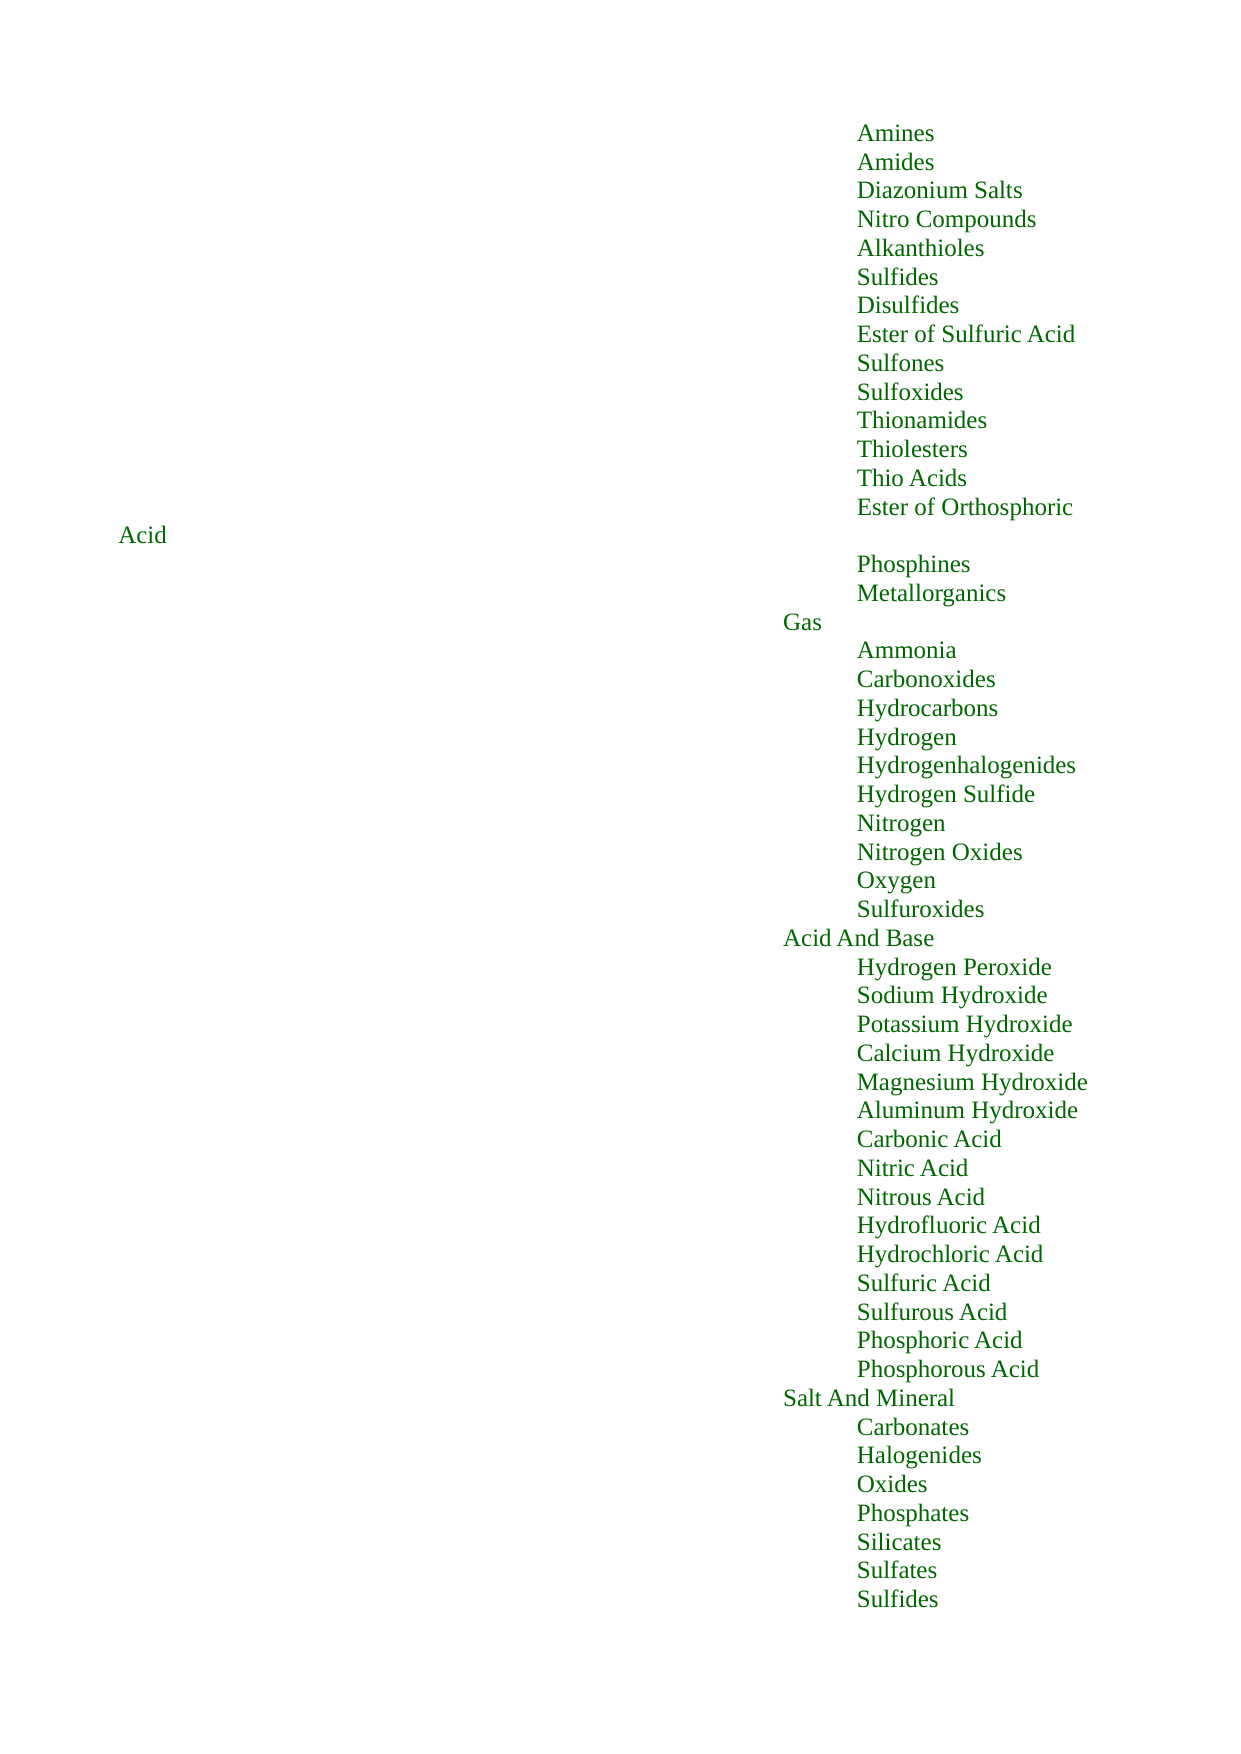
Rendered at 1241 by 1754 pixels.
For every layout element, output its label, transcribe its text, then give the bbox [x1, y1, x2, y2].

text Phosphorous Acid [118, 1354, 1122, 1383]
text Oxides [118, 1469, 1122, 1498]
text Sulfides [118, 262, 1122, 291]
text Sulfurous Acid [118, 1297, 1122, 1326]
text Hydrogen Peroxide [118, 952, 1122, 981]
text Amides [118, 147, 1122, 176]
text Disulfides [118, 291, 1122, 319]
text Halogenides [118, 1441, 1122, 1469]
text Phosphates [118, 1498, 1122, 1527]
text Hydrochloric Acid [118, 1239, 1122, 1268]
text Silicates [118, 1527, 1122, 1556]
text Hydrocarbons [118, 693, 1122, 722]
text Amines [118, 118, 1122, 147]
text Hydrofluoric Acid [118, 1211, 1122, 1239]
text Carbonoxides [118, 664, 1122, 693]
text Thiolesters [118, 434, 1122, 463]
text Salt And Mineral [118, 1383, 1122, 1412]
text Thionamides [118, 406, 1122, 434]
text Hydrogenhalogenides [118, 751, 1122, 779]
text Phosphines [118, 549, 1122, 578]
text Sodium Hydroxide [118, 981, 1122, 1009]
text Ester of Sulfuric Acid [118, 319, 1122, 348]
text Potassium Hydroxide [118, 1009, 1122, 1038]
text Alkanthioles [118, 233, 1122, 262]
text Sulfides [118, 1584, 1122, 1613]
text Diazonium Salts [118, 176, 1122, 204]
text Nitrous Acid [118, 1182, 1122, 1211]
text Nitrogen [118, 808, 1122, 837]
text Ester of Orthosphoric Acid [118, 492, 1122, 549]
text Magnesium Hydroxide [118, 1067, 1122, 1096]
text Metallorganics [118, 578, 1122, 607]
text Calcium Hydroxide [118, 1038, 1122, 1067]
text Phosphoric Acid [118, 1326, 1122, 1354]
text Sulfates [118, 1556, 1122, 1584]
text Nitric Acid [118, 1153, 1122, 1182]
text Carbonates [118, 1412, 1122, 1441]
text Oxygen [118, 866, 1122, 894]
text Nitrogen Oxides [118, 837, 1122, 866]
text Sulfones [118, 348, 1122, 377]
text Sulfoxides [118, 377, 1122, 406]
text Hydrogen [118, 722, 1122, 751]
text Ammonia [118, 636, 1122, 664]
text Nitro Compounds [118, 204, 1122, 233]
text Gas [118, 607, 1122, 636]
text Sulfuric Acid [118, 1268, 1122, 1297]
text Carbonic Acid [118, 1124, 1122, 1153]
text Hydrogen Sulfide [118, 779, 1122, 808]
text Acid And Base [118, 923, 1122, 952]
text Sulfuroxides [118, 894, 1122, 923]
text Thio Acids [118, 463, 1122, 492]
text Aluminum Hydroxide [118, 1096, 1122, 1124]
